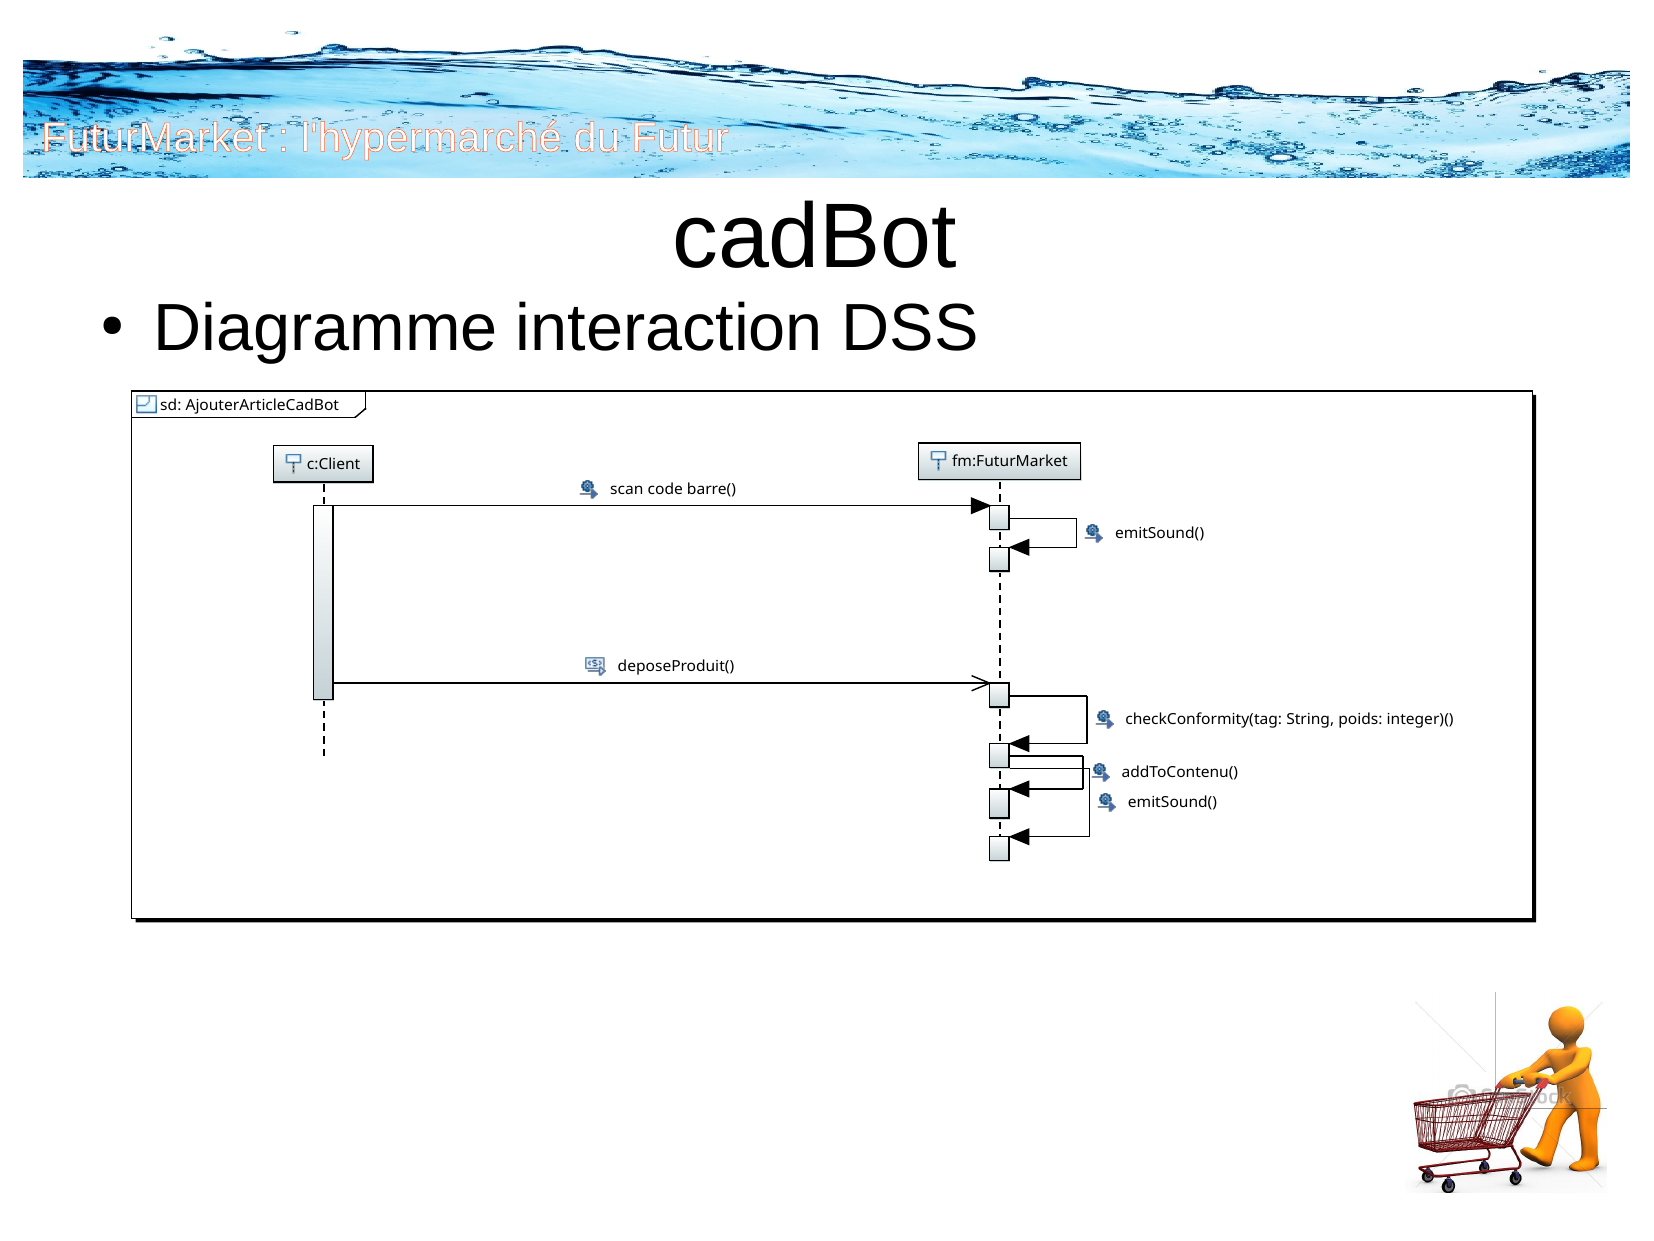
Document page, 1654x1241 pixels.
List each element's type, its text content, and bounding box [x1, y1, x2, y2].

list Diagramme interaction DSS [82, 290, 1571, 1010]
picture [1405, 992, 1607, 1193]
picture [23, 23, 1630, 178]
picture [118, 377, 1548, 934]
title cadBot [23, 183, 1607, 287]
